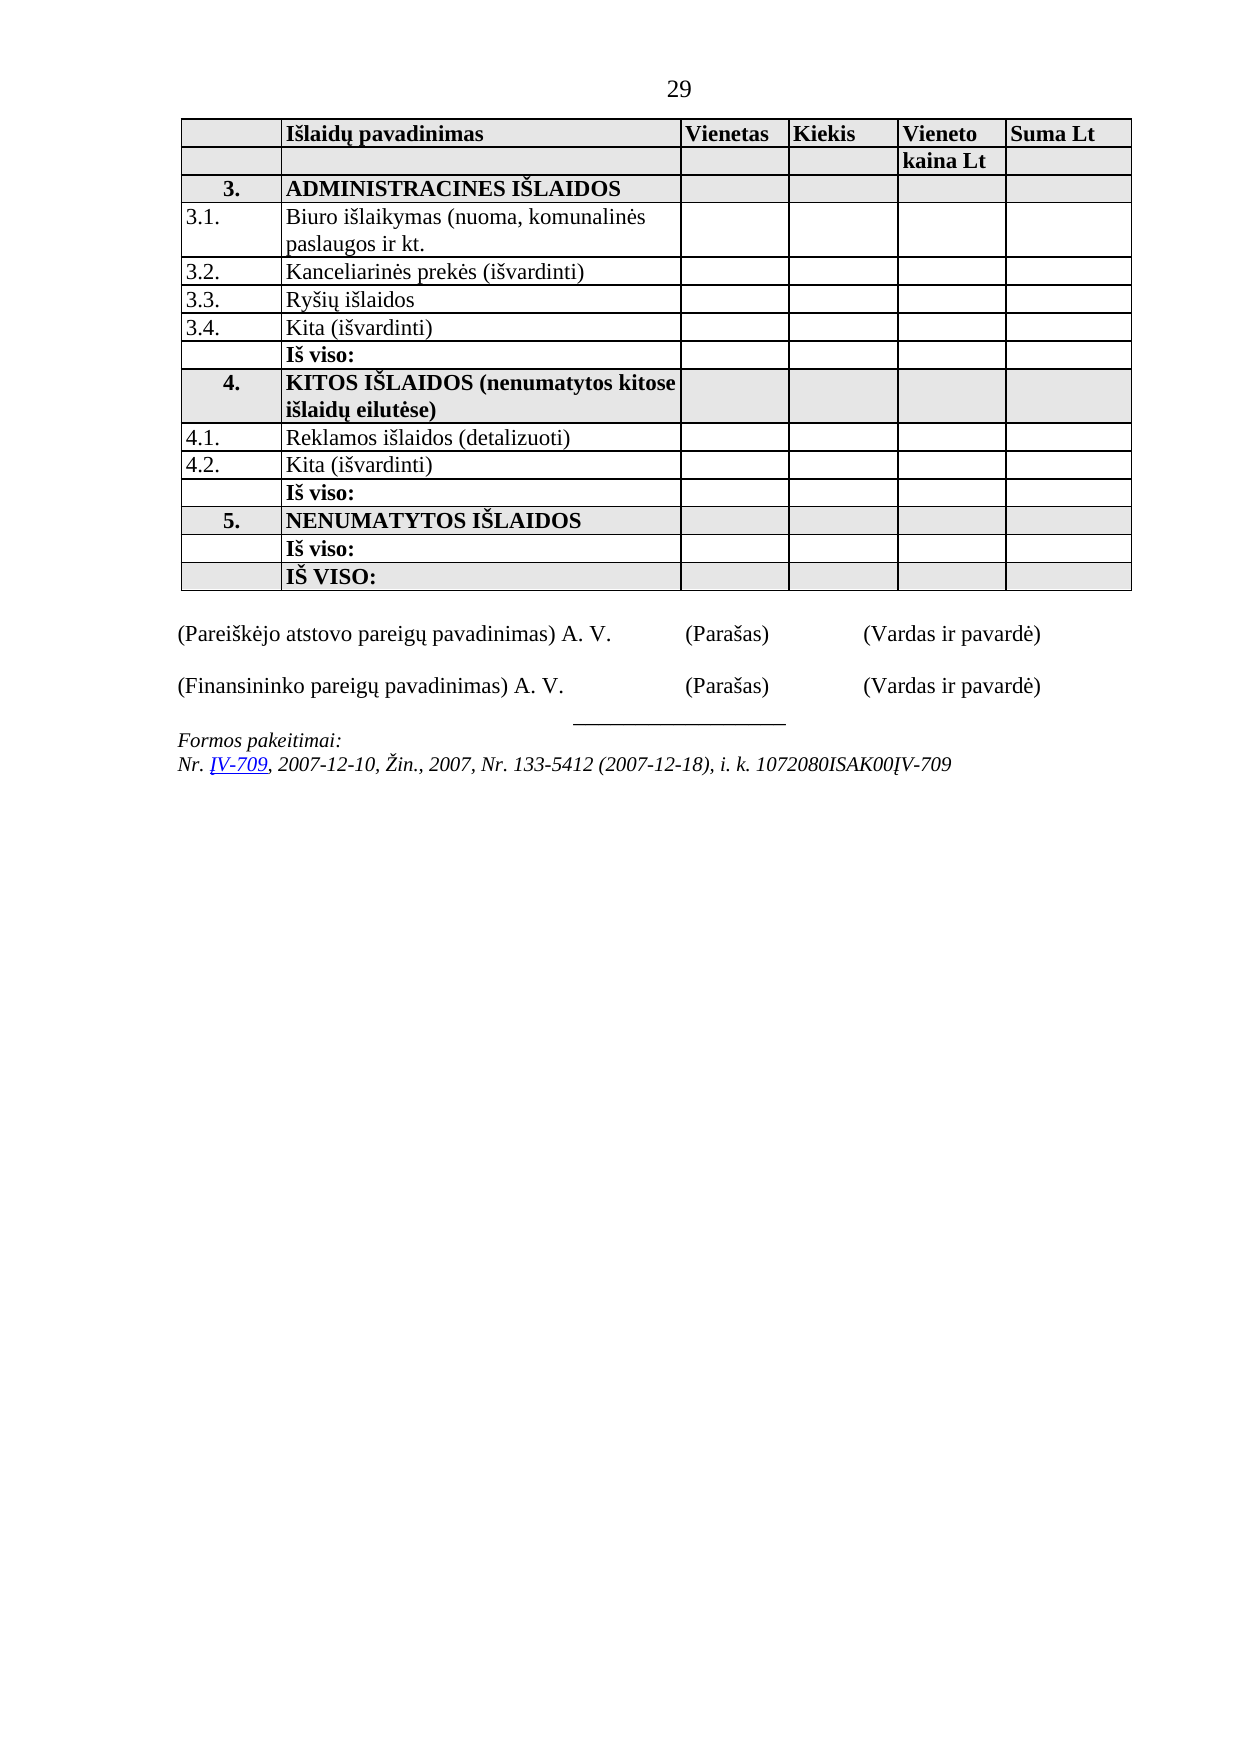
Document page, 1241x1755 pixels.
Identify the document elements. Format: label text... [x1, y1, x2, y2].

table_header Suma Lt [1007, 120, 1131, 146]
table_cell [1007, 314, 1131, 340]
table_cell [790, 258, 897, 284]
table_cell [790, 535, 897, 562]
table_cell [790, 370, 897, 422]
table_cell [682, 535, 788, 562]
table_cell [682, 563, 788, 589]
table_cell [682, 370, 788, 422]
table_cell 3. [182, 176, 281, 202]
table_cell 4. [182, 370, 281, 422]
table_cell IŠ VISO: [282, 563, 680, 589]
table_cell [790, 342, 897, 368]
table_cell [790, 452, 897, 478]
table_cell 3.3. [182, 286, 281, 312]
table_cell [790, 176, 897, 202]
table_cell [899, 370, 1005, 422]
text Nr. ĮV-709, 2007-12-10, Žin., 2007, Nr. 133-5412 (2007-12-18), i. k. 1072080ISAK00ĮV-709 [177, 752, 1181, 776]
table_cell [790, 203, 897, 256]
table_cell Kanceliarinės prekės (išvardinti) [282, 258, 680, 284]
table_cell [1007, 370, 1131, 422]
table_cell [282, 148, 680, 174]
table_cell [899, 480, 1005, 506]
table_header Kiekis [790, 120, 897, 146]
table_cell ADMINISTRACINES IŠLAIDOS [282, 176, 680, 202]
table_cell [790, 480, 897, 506]
table_header Išlaidų pavadinimas [282, 120, 680, 146]
table_cell 5. [182, 507, 281, 534]
table_cell [682, 286, 788, 312]
table_cell 3.4. [182, 314, 281, 340]
table_cell [790, 314, 897, 340]
table_header Vienetas [682, 120, 788, 146]
table_cell [790, 286, 897, 312]
table_cell [899, 203, 1005, 256]
table_cell Reklamos išlaidos (detalizuoti) [282, 424, 680, 450]
table_cell [899, 424, 1005, 450]
table_cell 4.1. [182, 424, 281, 450]
table_cell [899, 535, 1005, 562]
table_cell Iš viso: [282, 535, 680, 562]
table_cell [1007, 480, 1131, 506]
text Formos pakeitimai: [177, 728, 1181, 752]
table_cell 3.2. [182, 258, 281, 284]
table_cell [182, 535, 281, 562]
table_cell [682, 176, 788, 202]
table_cell [899, 314, 1005, 340]
table_cell [182, 563, 281, 589]
table_cell NENUMATYTOS IŠLAIDOS [282, 507, 680, 534]
table_cell [182, 148, 281, 174]
table_cell Iš viso: [282, 480, 680, 506]
table_cell [899, 507, 1005, 534]
table_cell [790, 424, 897, 450]
table_cell [182, 342, 281, 368]
table_cell [1007, 258, 1131, 284]
table_cell [682, 480, 788, 506]
table_cell [1007, 507, 1131, 534]
table_cell [682, 507, 788, 534]
table_cell [790, 148, 897, 174]
table_cell [899, 286, 1005, 312]
table_cell KITOS IŠLAIDOS (nenumatytos kitose išlaidų eilutėse) [282, 370, 680, 422]
table_cell [1007, 176, 1131, 202]
table_cell Iš viso: [282, 342, 680, 368]
table_cell kaina Lt [899, 148, 1005, 174]
table_cell [899, 176, 1005, 202]
table_cell [899, 258, 1005, 284]
text (Finansininko pareigų pavadinimas) A. V. (Parašas) (Vardas ir pavardė) [177, 673, 1181, 699]
table_cell Biuro išlaikymas (nuoma, komunalinės paslaugos ir kt. [282, 203, 680, 256]
table_cell [1007, 452, 1131, 478]
table_cell [682, 258, 788, 284]
table_cell [682, 452, 788, 478]
table_cell Kita (išvardinti) [282, 314, 680, 340]
table_cell [682, 148, 788, 174]
text _________________ [177, 699, 1181, 728]
table_cell [790, 507, 897, 534]
text (Pareiškėjo atstovo pareigų pavadinimas) A. V. (Parašas) (Vardas ir pavardė) [177, 620, 1181, 646]
table_cell [899, 342, 1005, 368]
table_cell [682, 203, 788, 256]
table_cell 4.2. [182, 452, 281, 478]
table_cell Ryšių išlaidos [282, 286, 680, 312]
table_cell [1007, 286, 1131, 312]
table_cell [182, 480, 281, 506]
table_cell [682, 424, 788, 450]
table_header [182, 120, 281, 146]
table_cell [1007, 563, 1131, 589]
table_cell 3.1. [182, 203, 281, 256]
table_cell [899, 452, 1005, 478]
table_cell [899, 563, 1005, 589]
table_cell Kita (išvardinti) [282, 452, 680, 478]
table_cell [682, 314, 788, 340]
table_cell [1007, 535, 1131, 562]
table_cell [1007, 203, 1131, 256]
table_cell [1007, 424, 1131, 450]
table_cell [682, 342, 788, 368]
table_header Vieneto [899, 120, 1005, 146]
table_cell [1007, 342, 1131, 368]
table_cell [1007, 148, 1131, 174]
table_cell [790, 563, 897, 589]
